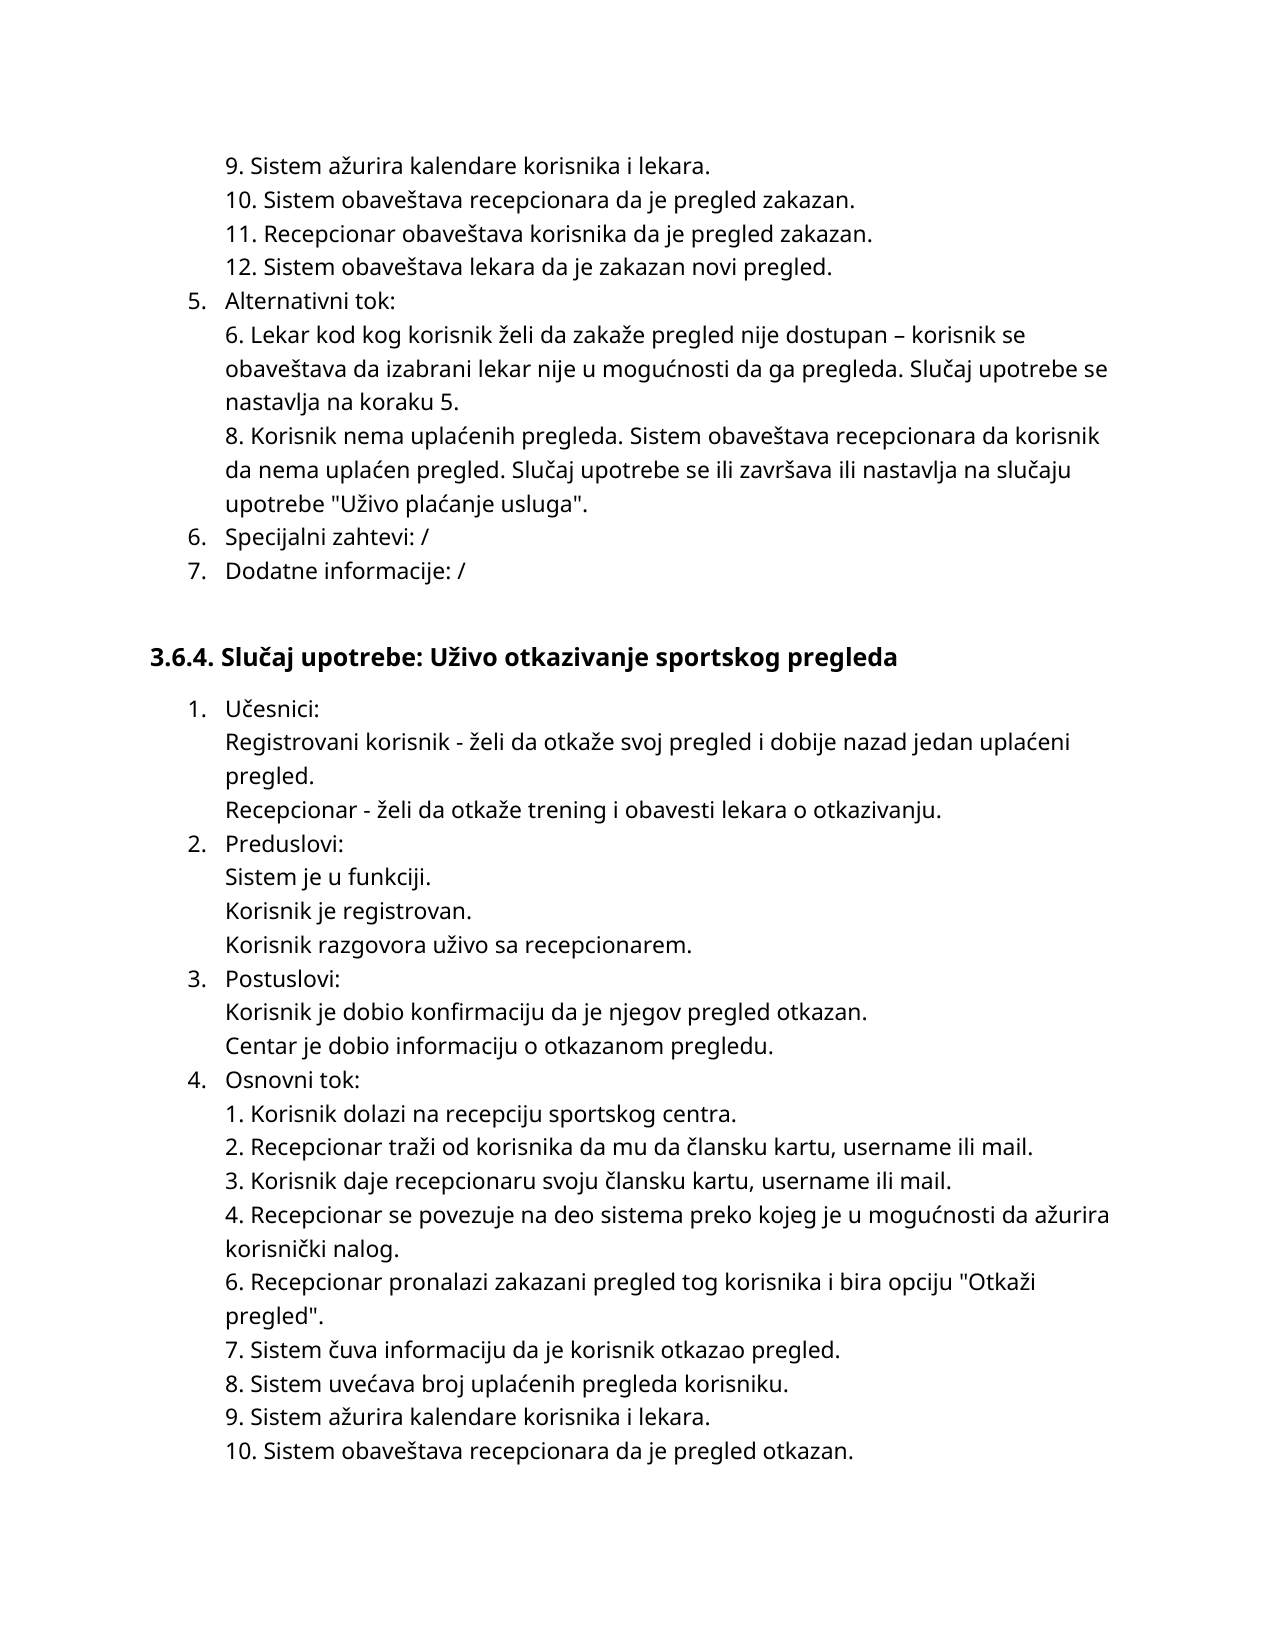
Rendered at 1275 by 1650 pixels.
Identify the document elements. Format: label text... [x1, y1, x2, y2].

text 3.6.4. Slučaj upotrebe: Uživo otkazivanje sportskog pregleda [150, 639, 1125, 673]
text 10. Sistem obaveštava recepcionara da je pregled otkazan. [225, 1435, 1125, 1466]
list 8. Korisnik nema uplaćenih pregleda. Sistem obaveštava recepcionara da korisnik da nema uplaćen pregled. Slučaj upotrebe se ili završava ili nastavlja na slučaju upotrebe "Uživo plaćanje usluga". [225, 420, 1125, 519]
text 2. Recepcionar traži od korisnika da mu da člansku kartu, username ili mail. [225, 1131, 1125, 1163]
text 8. Sistem uvećava broj uplaćenih pregleda korisniku. [225, 1368, 1125, 1399]
text 7. Sistem čuva informaciju da je korisnik otkazao pregled. [225, 1334, 1125, 1365]
list Alternativni tok: [187, 285, 1125, 316]
list Postuslovi: [187, 963, 1125, 994]
text 9. Sistem ažurira kalendare korisnika i lekara. [225, 150, 1125, 181]
list Centar je dobio informaciju o otkazanom pregledu. [225, 1030, 1125, 1061]
list Učesnici: [187, 693, 1125, 724]
list Specijalni zahtevi: / [187, 521, 1125, 552]
list Korisnik je registrovan. [225, 895, 1125, 926]
text 12. Sistem obaveštava lekara da je zakazan novi pregled. [225, 251, 1125, 282]
list Korisnik je dobio konfirmaciju da je njegov pregled otkazan. [225, 996, 1125, 1028]
list Preduslovi: [187, 828, 1125, 859]
list Registrovani korisnik - želi da otkaže svoj pregled i dobije nazad jedan uplaćeni pregled. [225, 726, 1125, 791]
list Dodatne informacije: / [187, 555, 1125, 586]
list Korisnik razgovora uživo sa recepcionarem. [225, 929, 1125, 960]
text 11. Recepcionar obaveštava korisnika da je pregled zakazan. [225, 217, 1125, 249]
text 4. Recepcionar se povezuje na deo sistema preko kojeg je u mogućnosti da ažurira korisnički nalog. [225, 1199, 1125, 1264]
list Sistem je u funkciji. [225, 861, 1125, 893]
text 9. Sistem ažurira kalendare korisnika i lekara. [225, 1401, 1125, 1433]
text 6. Recepcionar pronalazi zakazani pregled tog korisnika i bira opciju "Otkaži pregled". [225, 1266, 1125, 1331]
text 3. Korisnik daje recepcionaru svoju člansku kartu, username ili mail. [225, 1165, 1125, 1196]
text 1. Korisnik dolazi na recepciju sportskog centra. [225, 1098, 1125, 1129]
list Osnovni tok: [187, 1064, 1125, 1095]
list 6. Lekar kod kog korisnik želi da zakaže pregled nije dostupan – korisnik se obaveštava da izabrani lekar nije u mogućnosti da ga pregleda. Slučaj upotrebe se nastavlja na koraku 5. [225, 319, 1125, 417]
text 10. Sistem obaveštava recepcionara da je pregled zakazan. [225, 184, 1125, 215]
list Recepcionar - želi da otkaže trening i obavesti lekara o otkazivanju. [225, 794, 1125, 825]
